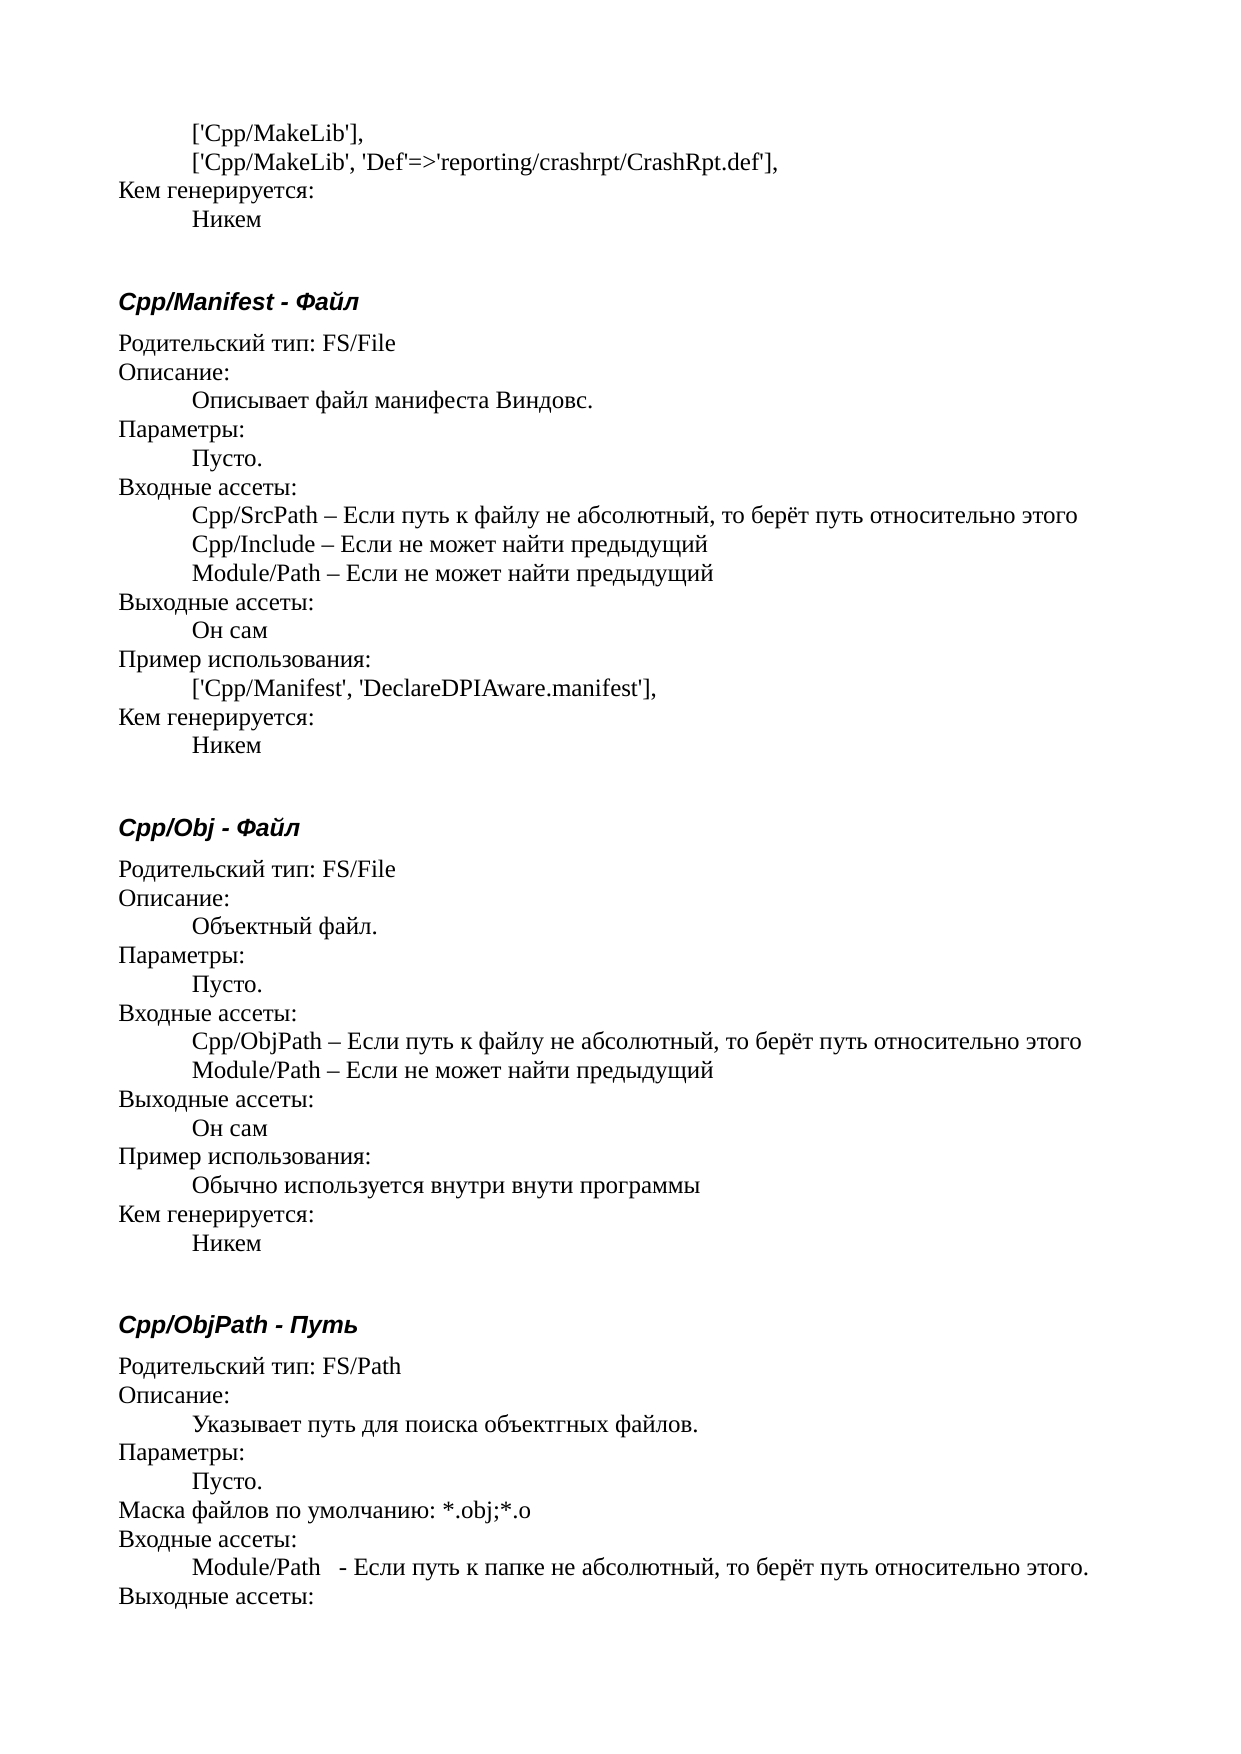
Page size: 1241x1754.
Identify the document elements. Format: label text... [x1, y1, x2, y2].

text ['Cpp/Manifest', 'DeclareDPIAware.manifest'], [118, 673, 1122, 702]
subtitle Cpp/ObjPath - Путь [118, 1310, 1122, 1339]
text Он сам [118, 615, 1122, 644]
text Описывает файл манифеста Виндовс. [118, 385, 1122, 414]
text Маска файлов по умолчанию: *.obj;*.o [118, 1495, 1122, 1524]
text ['Cpp/MakeLib', 'Def'=>'reporting/crashrpt/CrashRpt.def'], [118, 147, 1122, 176]
text Указывает путь для поиска объектгных файлов. [118, 1409, 1122, 1437]
text Пусто. [118, 1466, 1122, 1495]
text Параметры: [118, 414, 1122, 443]
text Module/Path - Если путь к папке не абсолютный, то берёт путь относительно этого. [118, 1552, 1122, 1581]
text Он сам [118, 1113, 1122, 1141]
text Описание: [118, 1380, 1122, 1409]
text Cpp/Include – Если не может найти предыдущий [118, 529, 1122, 558]
subtitle Cpp/Obj - Файл [118, 813, 1122, 841]
text Описание: [118, 883, 1122, 911]
text Параметры: [118, 1437, 1122, 1466]
text Пример использования: [118, 1141, 1122, 1170]
text Cpp/SrcPath – Если путь к файлу не абсолютный, то берёт путь относительно этого [118, 500, 1122, 529]
subtitle Cpp/Manifest - Файл [118, 287, 1122, 315]
text Выходные ассеты: [118, 587, 1122, 615]
text ['Cpp/MakeLib'], [118, 118, 1122, 147]
text Входные ассеты: [118, 1524, 1122, 1552]
text Никем [118, 204, 1122, 233]
text Никем [118, 1228, 1122, 1256]
text Пусто. [118, 969, 1122, 998]
text Родительский тип: FS/File [118, 854, 1122, 883]
text Входные ассеты: [118, 472, 1122, 500]
text Выходные ассеты: [118, 1581, 1122, 1610]
text Пусто. [118, 443, 1122, 472]
text Кем генерируется: [118, 1199, 1122, 1228]
text Родительский тип: FS/File [118, 328, 1122, 357]
text Кем генерируется: [118, 176, 1122, 204]
text Module/Path – Если не может найти предыдущий [118, 558, 1122, 587]
text Пример использования: [118, 644, 1122, 673]
text Module/Path – Если не может найти предыдущий [118, 1055, 1122, 1084]
text Кем генерируется: [118, 702, 1122, 730]
text Cpp/ObjPath – Если путь к файлу не абсолютный, то берёт путь относительно этого [118, 1026, 1122, 1055]
text Объектный файл. [118, 911, 1122, 940]
text Никем [118, 730, 1122, 759]
text Параметры: [118, 940, 1122, 969]
text Выходные ассеты: [118, 1084, 1122, 1113]
text Родительский тип: FS/Path [118, 1351, 1122, 1380]
text Обычно используется внутри внути программы [118, 1170, 1122, 1199]
text Описание: [118, 357, 1122, 385]
text Входные ассеты: [118, 998, 1122, 1026]
